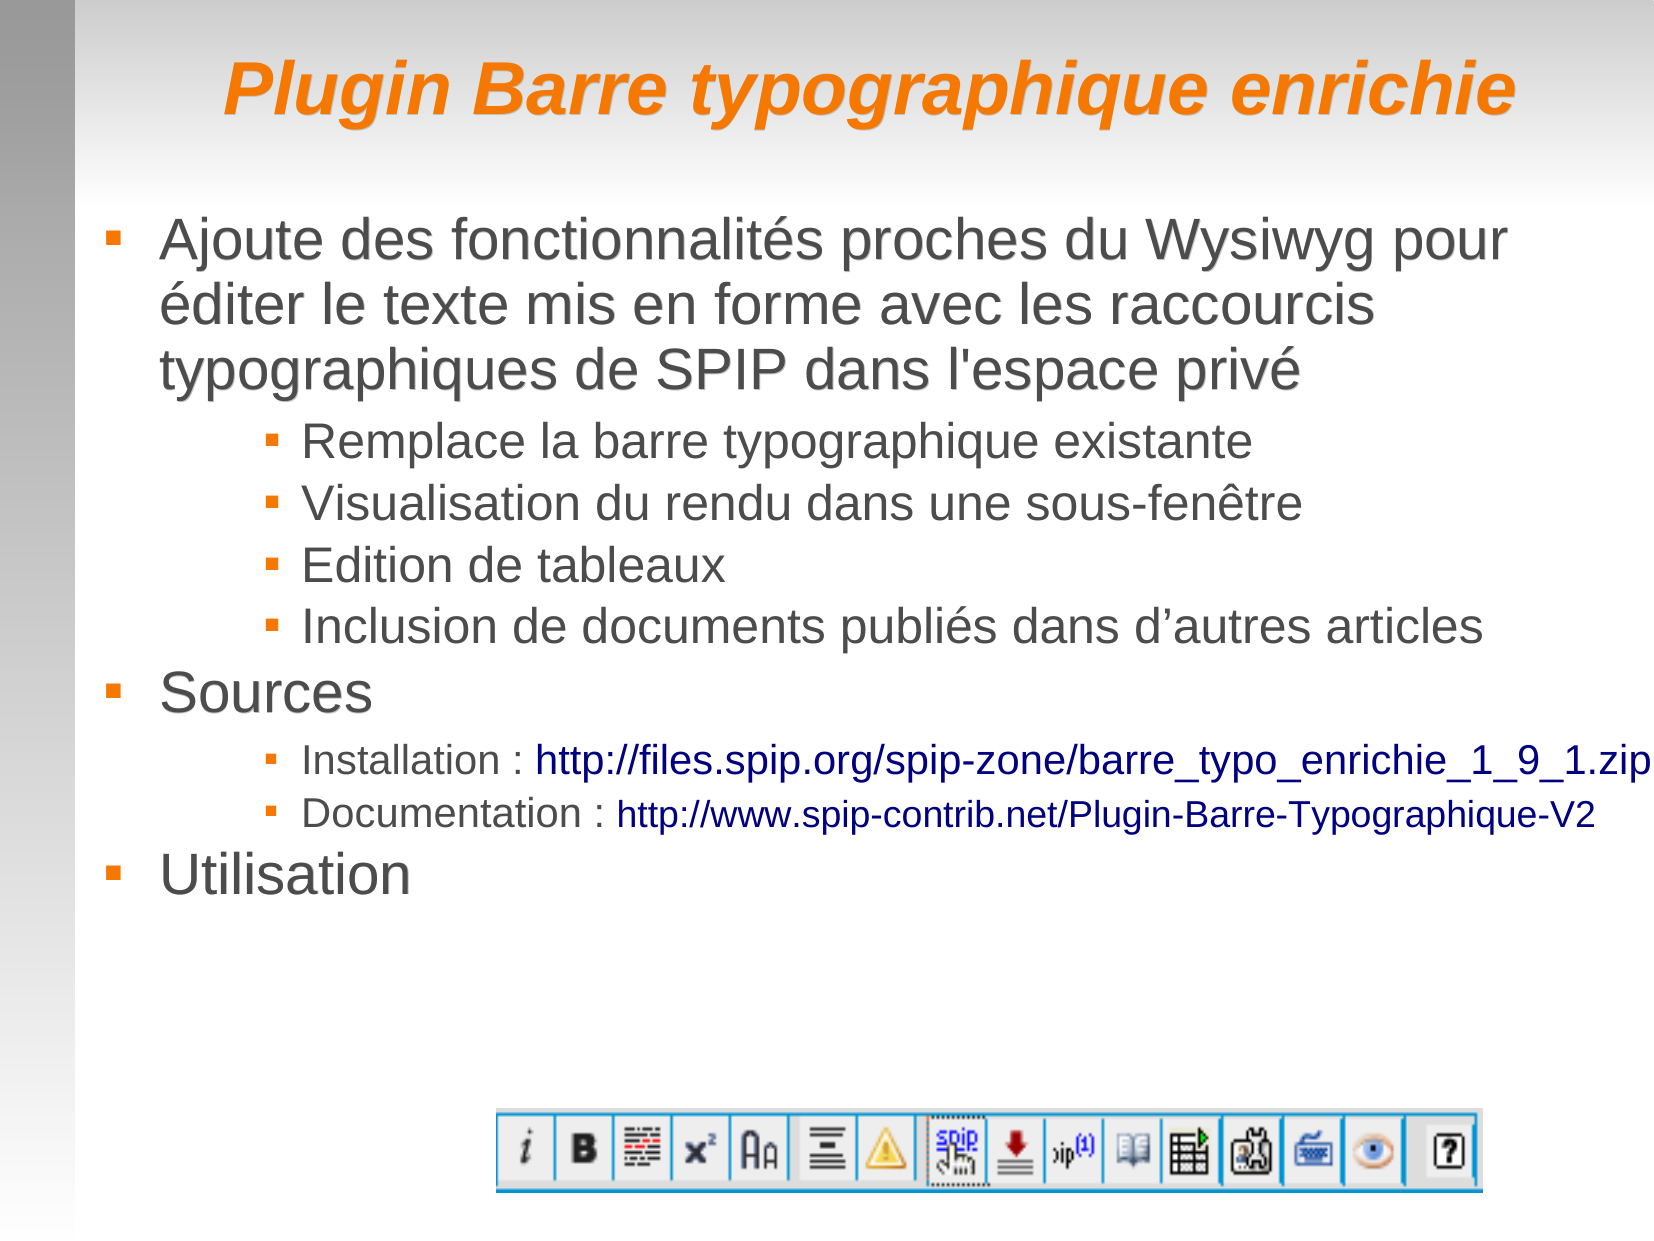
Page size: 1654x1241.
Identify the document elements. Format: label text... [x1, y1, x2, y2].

picture [496, 1108, 1483, 1189]
list Ajoute des fonctionnalités proches du Wysiwyg pour éditer le texte mis en forme avec les raccourcis typographiques de SPIP dans l'espace privé Remplace la barre typographique existante Visualisation du rendu dans une sous-fenêtre Edition de tableaux Inclusion de documents publiés dans d’autres articles Sources Installation : http://files.spip.org/spip-zone/barre_typo_enrichie_1_9_1.zip Documentation : http://www.spip-contrib.net/Plugin-Barre-Typographique-V2 Utilisation [88, 206, 1654, 1026]
title Plugin Barre typographique enrichie [88, 0, 1654, 178]
